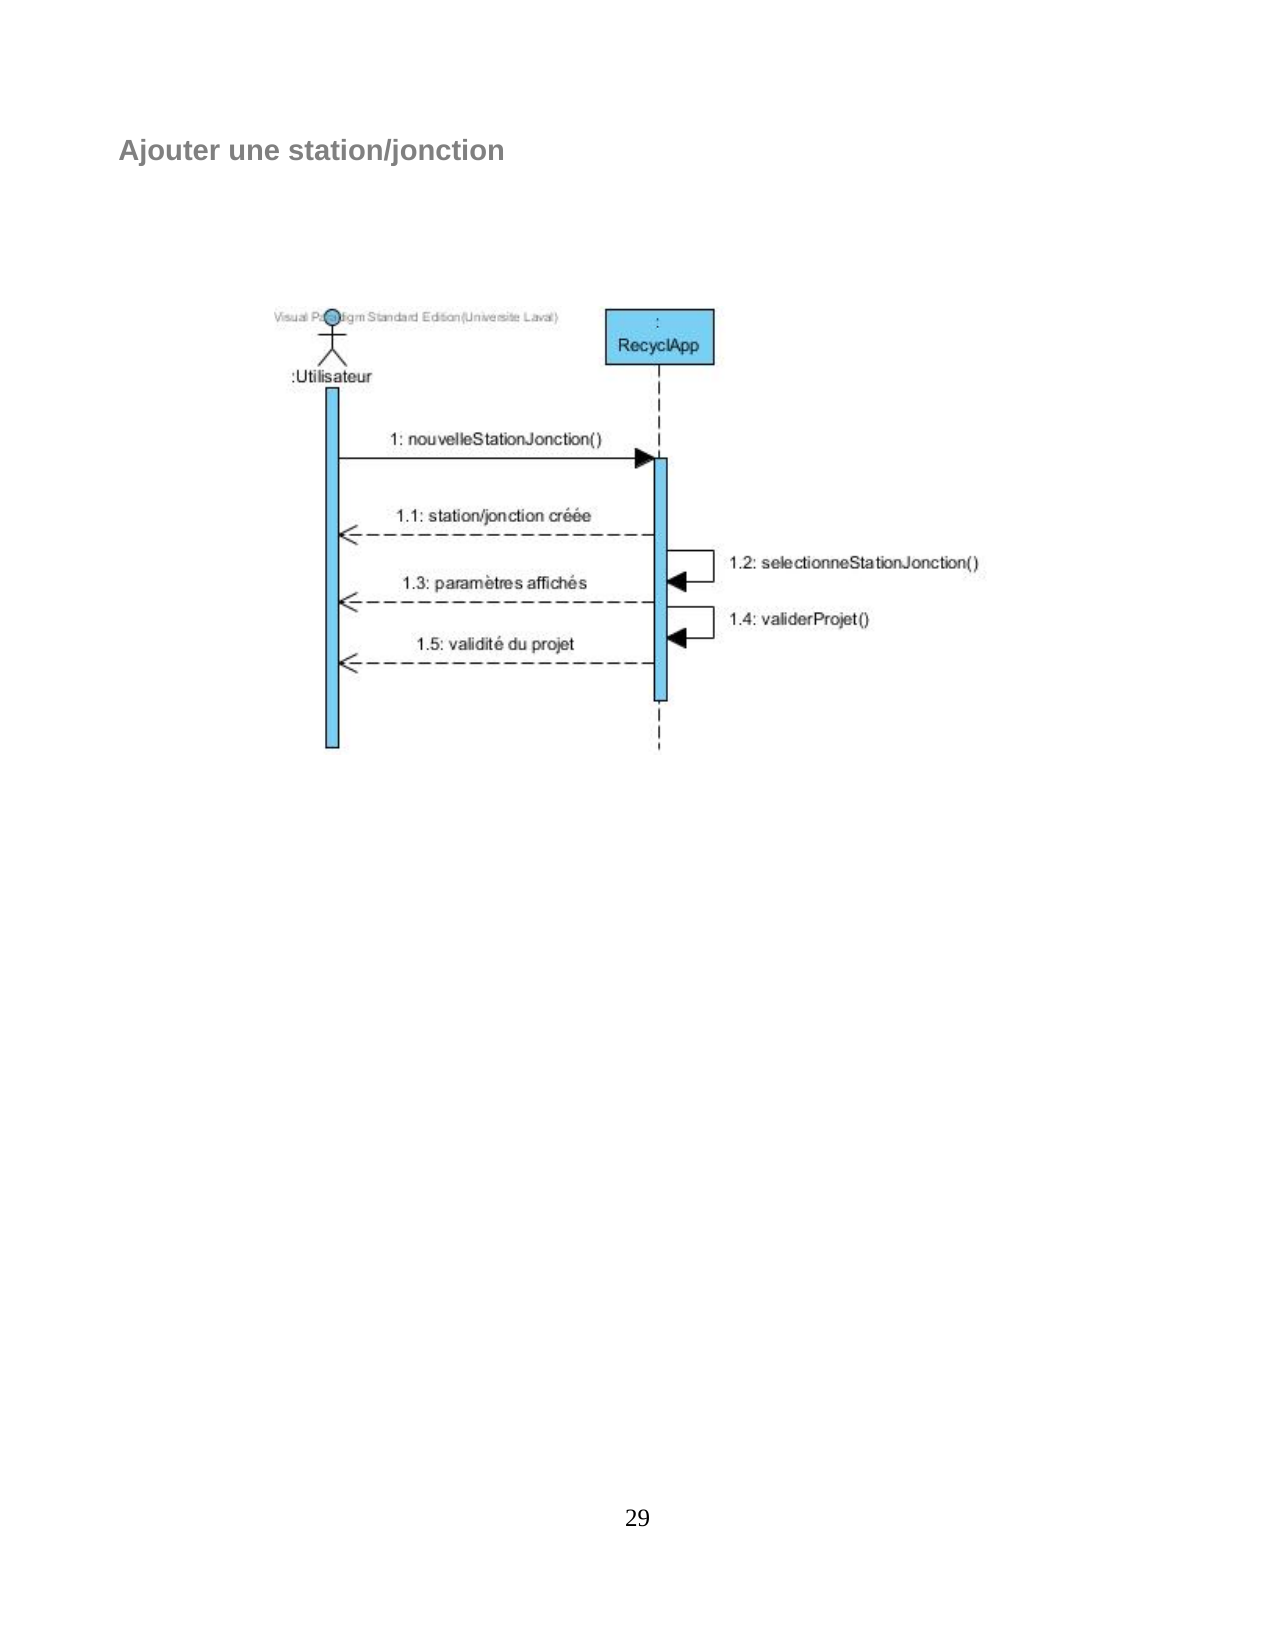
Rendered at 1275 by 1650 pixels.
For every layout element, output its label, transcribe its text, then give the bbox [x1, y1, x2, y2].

picture [274, 306, 1001, 755]
subtitle Ajouter une station/jonction [118, 133, 1157, 166]
